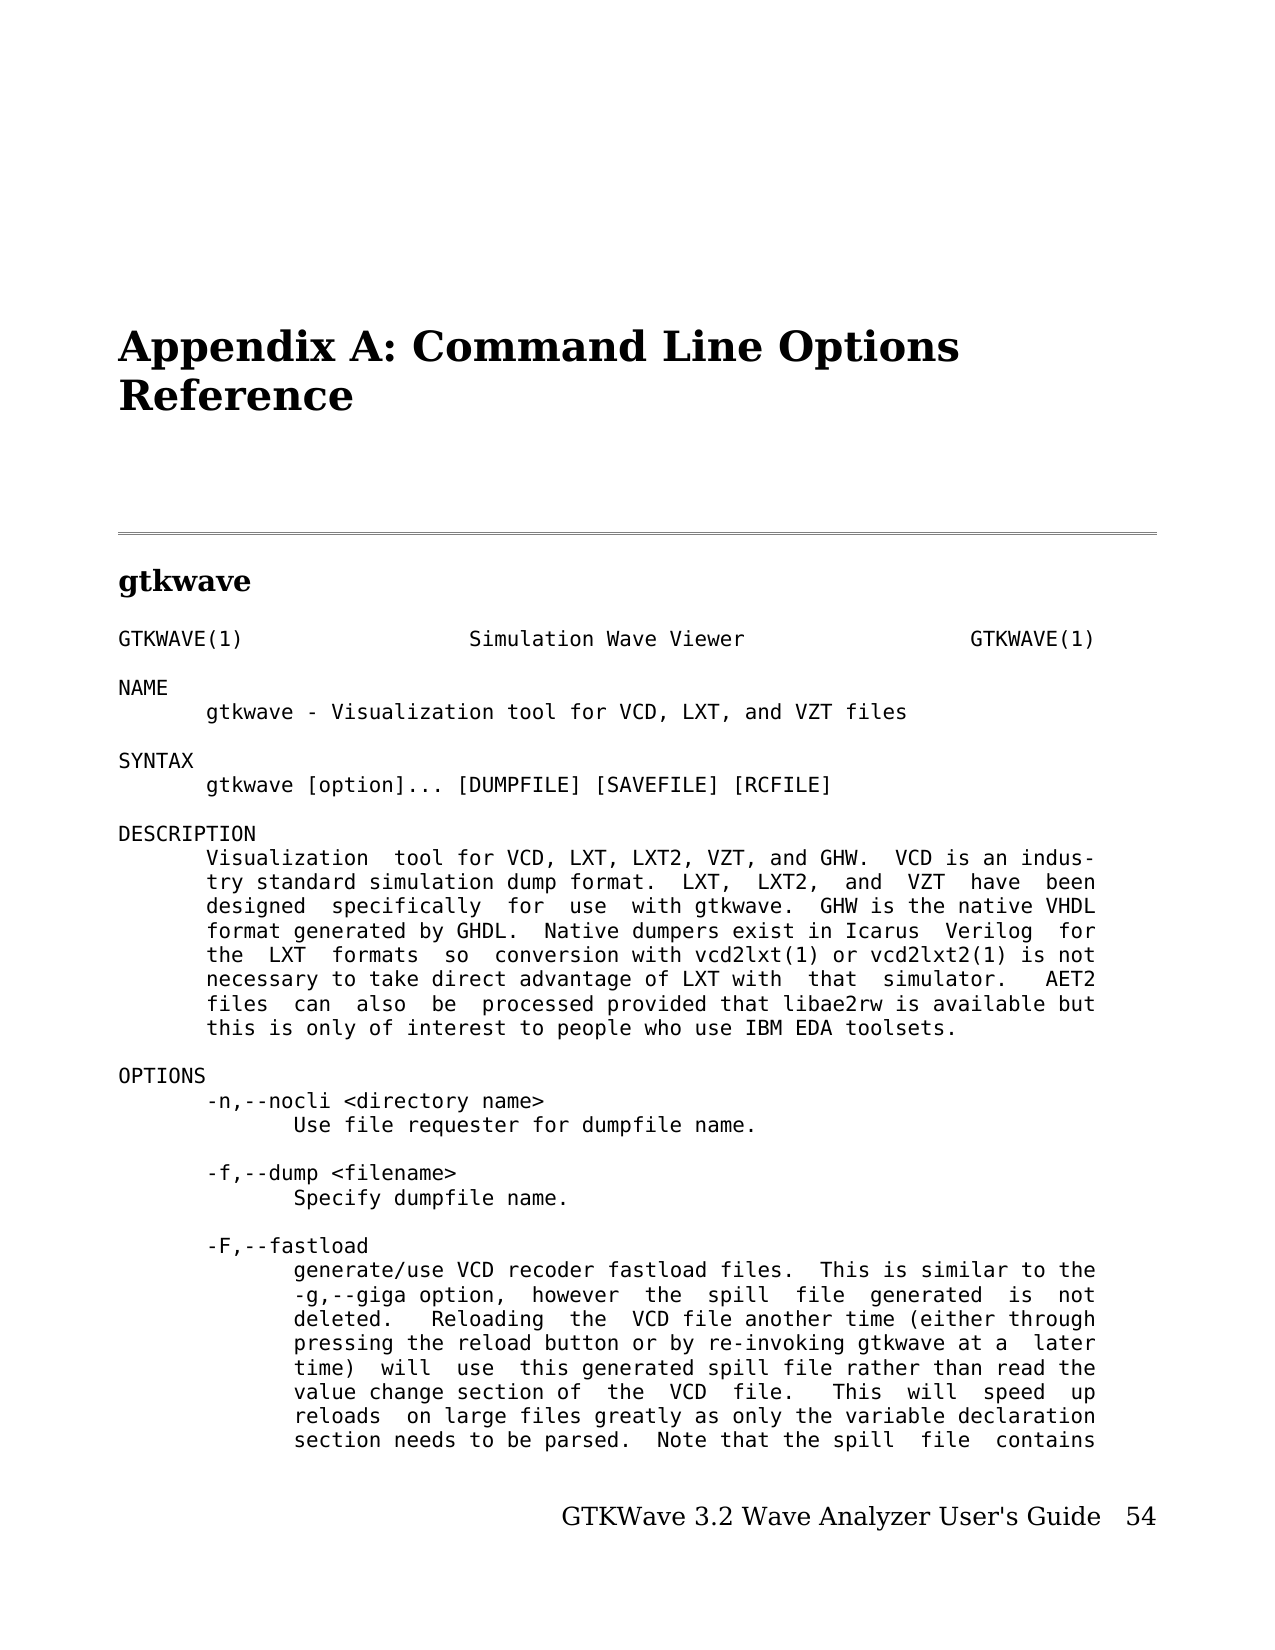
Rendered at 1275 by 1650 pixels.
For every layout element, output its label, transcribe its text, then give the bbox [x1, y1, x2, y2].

text -g,--giga option, however the spill file generated is not [118, 1283, 1157, 1307]
text generate/use VCD recoder fastload files. This is similar to the [118, 1258, 1157, 1283]
text OPTIONS [118, 1064, 1157, 1089]
text -f,--dump <filename> [118, 1161, 1157, 1186]
text -n,--nocli <directory name> [118, 1089, 1157, 1113]
text Specify dumpfile name. [118, 1186, 1157, 1210]
text reloads on large files greatly as only the variable declaration [118, 1404, 1157, 1428]
text designed specifically for use with gtkwave. GHW is the native VHDL [118, 894, 1157, 919]
text SYNTAX [118, 749, 1157, 773]
text GTKWAVE(1) Simulation Wave Viewer GTKWAVE(1) [118, 627, 1157, 652]
text this is only of interest to people who use IBM EDA toolsets. [118, 1016, 1157, 1040]
text the LXT formats so conversion with vcd2lxt(1) or vcd2lxt2(1) is not [118, 943, 1157, 967]
text DESCRIPTION [118, 822, 1157, 846]
text gtkwave [118, 564, 1157, 598]
text time) will use this generated spill file rather than read the [118, 1356, 1157, 1380]
text -F,--fastload [118, 1234, 1157, 1258]
text format generated by GHDL. Native dumpers exist in Icarus Verilog for [118, 919, 1157, 943]
text gtkwave [option]... [DUMPFILE] [SAVEFILE] [RCFILE] [118, 773, 1157, 797]
text Visualization tool for VCD, LXT, LXT2, VZT, and GHW. VCD is an indus- [118, 846, 1157, 870]
text NAME [118, 676, 1157, 700]
text try standard simulation dump format. LXT, LXT2, and VZT have been [118, 870, 1157, 894]
text Use file requester for dumpfile name. [118, 1113, 1157, 1137]
text section needs to be parsed. Note that the spill file contains [118, 1428, 1157, 1453]
text necessary to take direct advantage of LXT with that simulator. AET2 [118, 967, 1157, 992]
text value change section of the VCD file. This will speed up [118, 1380, 1157, 1404]
text Appendix A: Command Line Options Reference [118, 322, 1157, 420]
text gtkwave - Visualization tool for VCD, LXT, and VZT files [118, 700, 1157, 724]
text pressing the reload button or by re-invoking gtkwave at a later [118, 1331, 1157, 1356]
text deleted. Reloading the VCD file another time (either through [118, 1307, 1157, 1331]
text files can also be processed provided that libae2rw is available but [118, 992, 1157, 1016]
